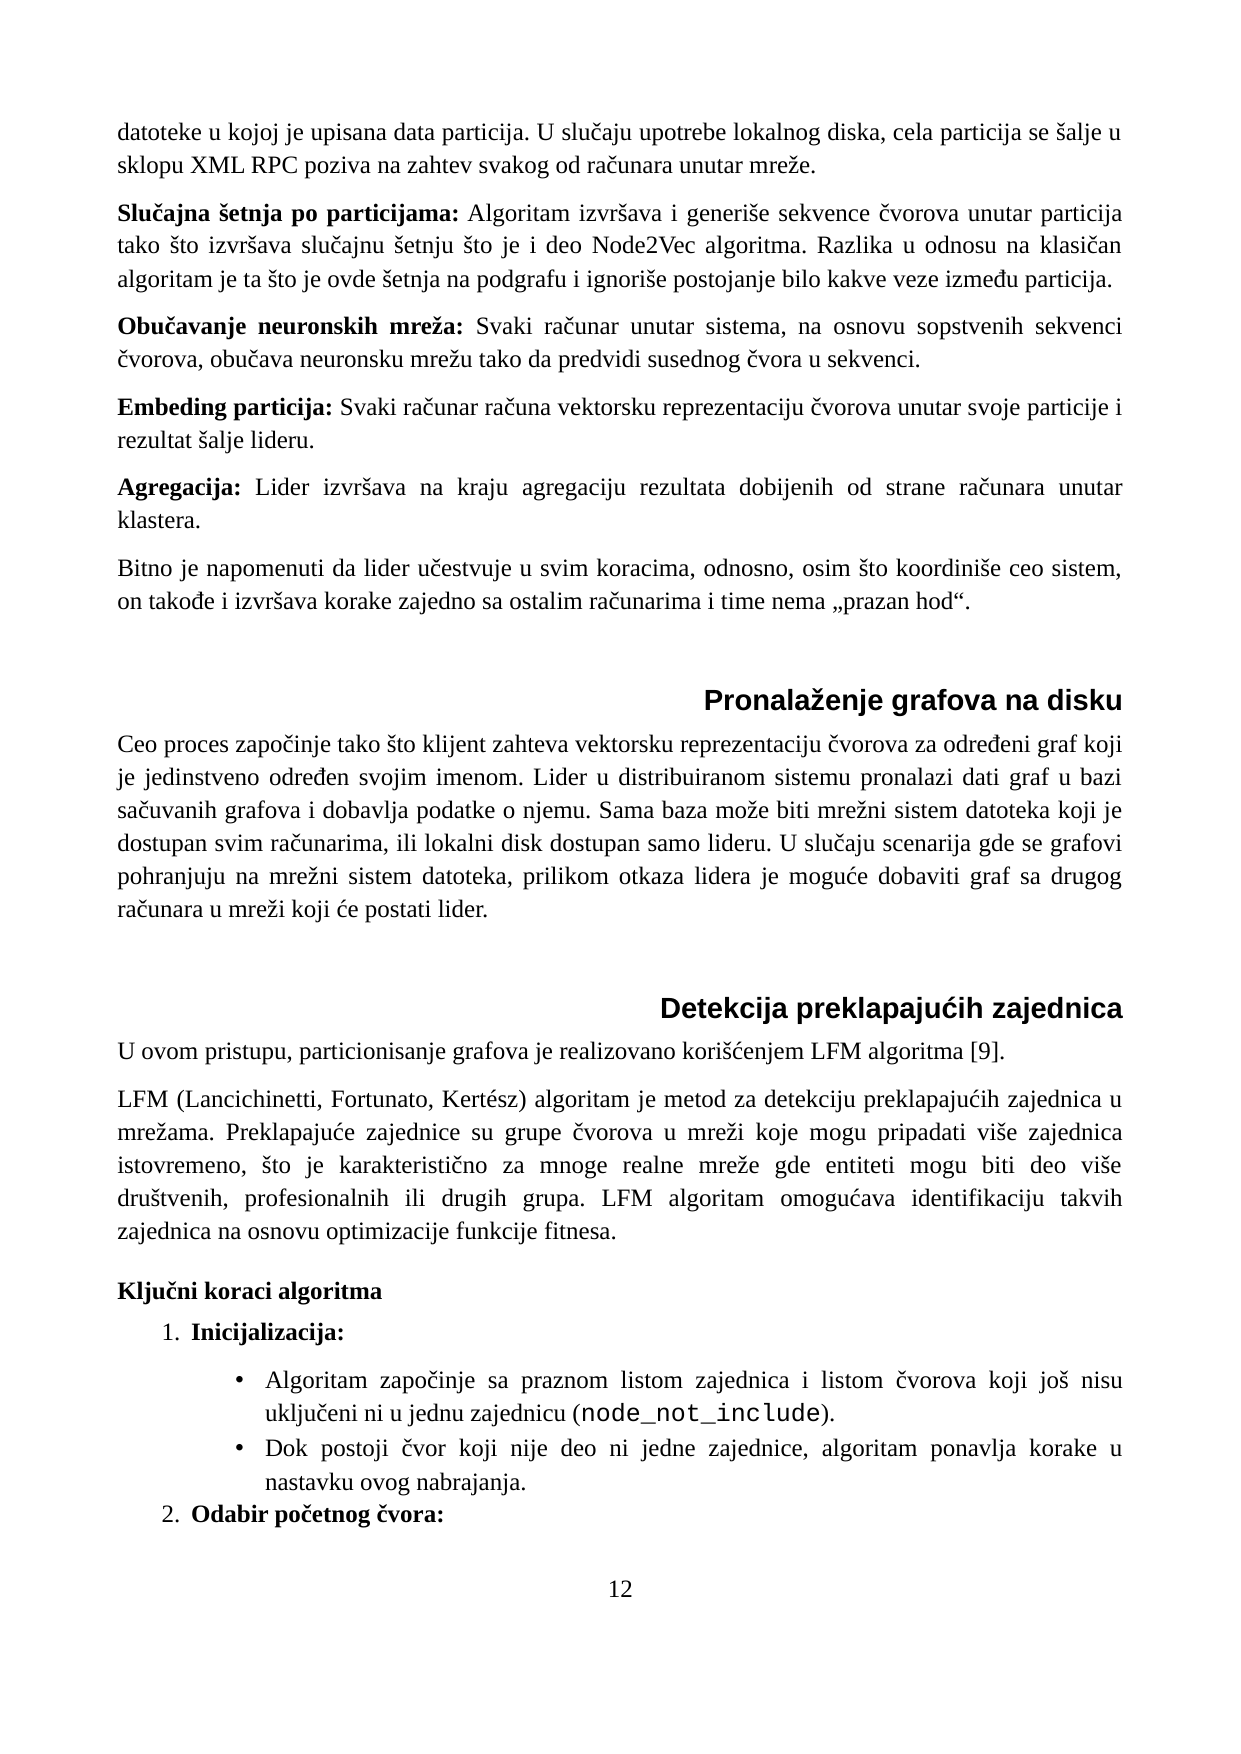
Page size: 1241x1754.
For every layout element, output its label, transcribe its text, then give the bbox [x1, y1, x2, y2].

text Obučavanje neuronskih mreža: Svaki računar unutar sistema, na osnovu sopstvenih sekvenci čvorova, obučava neuronsku mrežu tako da predvidi susednog čvora u sekvenci. [117, 311, 1123, 373]
text Slučajna šetnja po particijama: Algoritam izvršava i generiše sekvence čvorova unutar particija tako što izvršava slučajnu šetnju što je i deo Node2Vec algoritma. Razlika u odnosu na klasičan algoritam je ta što je ovde šetnja na podgrafu i ignoriše postojanje bilo kakve veze između particija. [117, 198, 1123, 292]
text LFM (Lancichinetti, Fortunato, Kertész) algoritam je metod za detekciju preklapajućih zajednica u mrežama. Preklapajuće zajednice su grupe čvorova u mreži koje mogu pripadati više zajednica istovremeno, što je karakteristično za mnoge realne mreže gde entiteti mogu biti deo više društvenih, profesionalnih ili drugih grupa. LFM algoritam omogućava identifikaciju takvih zajednica na osnovu optimizacije funkcije fitnesa. [117, 1084, 1123, 1245]
list Algoritam započinje sa praznom listom zajednica i listom čvorova koji još nisu uključeni ni u jednu zajednicu (node_not_include). [235, 1365, 1123, 1429]
list Inicijalizacija: [161, 1317, 1123, 1346]
text U ovom pristupu, particionisanje grafova je realizovano korišćenjem LFM algoritma [9]. [117, 1036, 1123, 1065]
subtitle Pronalaženje grafova na disku [117, 683, 1123, 717]
list Odabir početnog čvora: [161, 1499, 1123, 1528]
subtitle Detekcija preklapajućih zajednica [117, 991, 1123, 1024]
text datoteke u kojoj je upisana data particija. U slučaju upotrebe lokalnog diska, cela particija se šalje u sklopu XML RPC poziva na zahtev svakog od računara unutar mreže. [117, 117, 1123, 179]
list Dok postoji čvor koji nije deo ni jedne zajednice, algoritam ponavlja korake u nastavku ovog nabrajanja. [235, 1433, 1123, 1495]
text Agregacija: Lider izvršava na kraju agregaciju rezultata dobijenih od strane računara unutar klastera. [117, 472, 1123, 534]
text Bitno je napomenuti da lider učestvuje u svim koracima, odnosno, osim što koordiniše ceo sistem, on takođe i izvršava korake zajedno sa ostalim računarima i time nema „prazan hod“. [117, 553, 1123, 615]
text Embeding particija: Svaki računar računa vektorsku reprezentaciju čvorova unutar svoje particije i rezultat šalje lideru. [117, 392, 1123, 454]
subtitle Ključni koraci algoritma [117, 1276, 1123, 1305]
text Ceo proces započinje tako što klijent zahteva vektorsku reprezentaciju čvorova za određeni graf koji je jedinstveno određen svojim imenom. Lider u distribuiranom sistemu pronalazi dati graf u bazi sačuvanih grafova i dobavlja podatke o njemu. Sama baza može biti mrežni sistem datoteka koji je dostupan svim računarima, ili lokalni disk dostupan samo lideru. U slučaju scenarija gde se grafovi pohranjuju na mrežni sistem datoteka, prilikom otkaza lidera je moguće dobaviti graf sa drugog računara u mreži koji će postati lider. [117, 729, 1123, 923]
